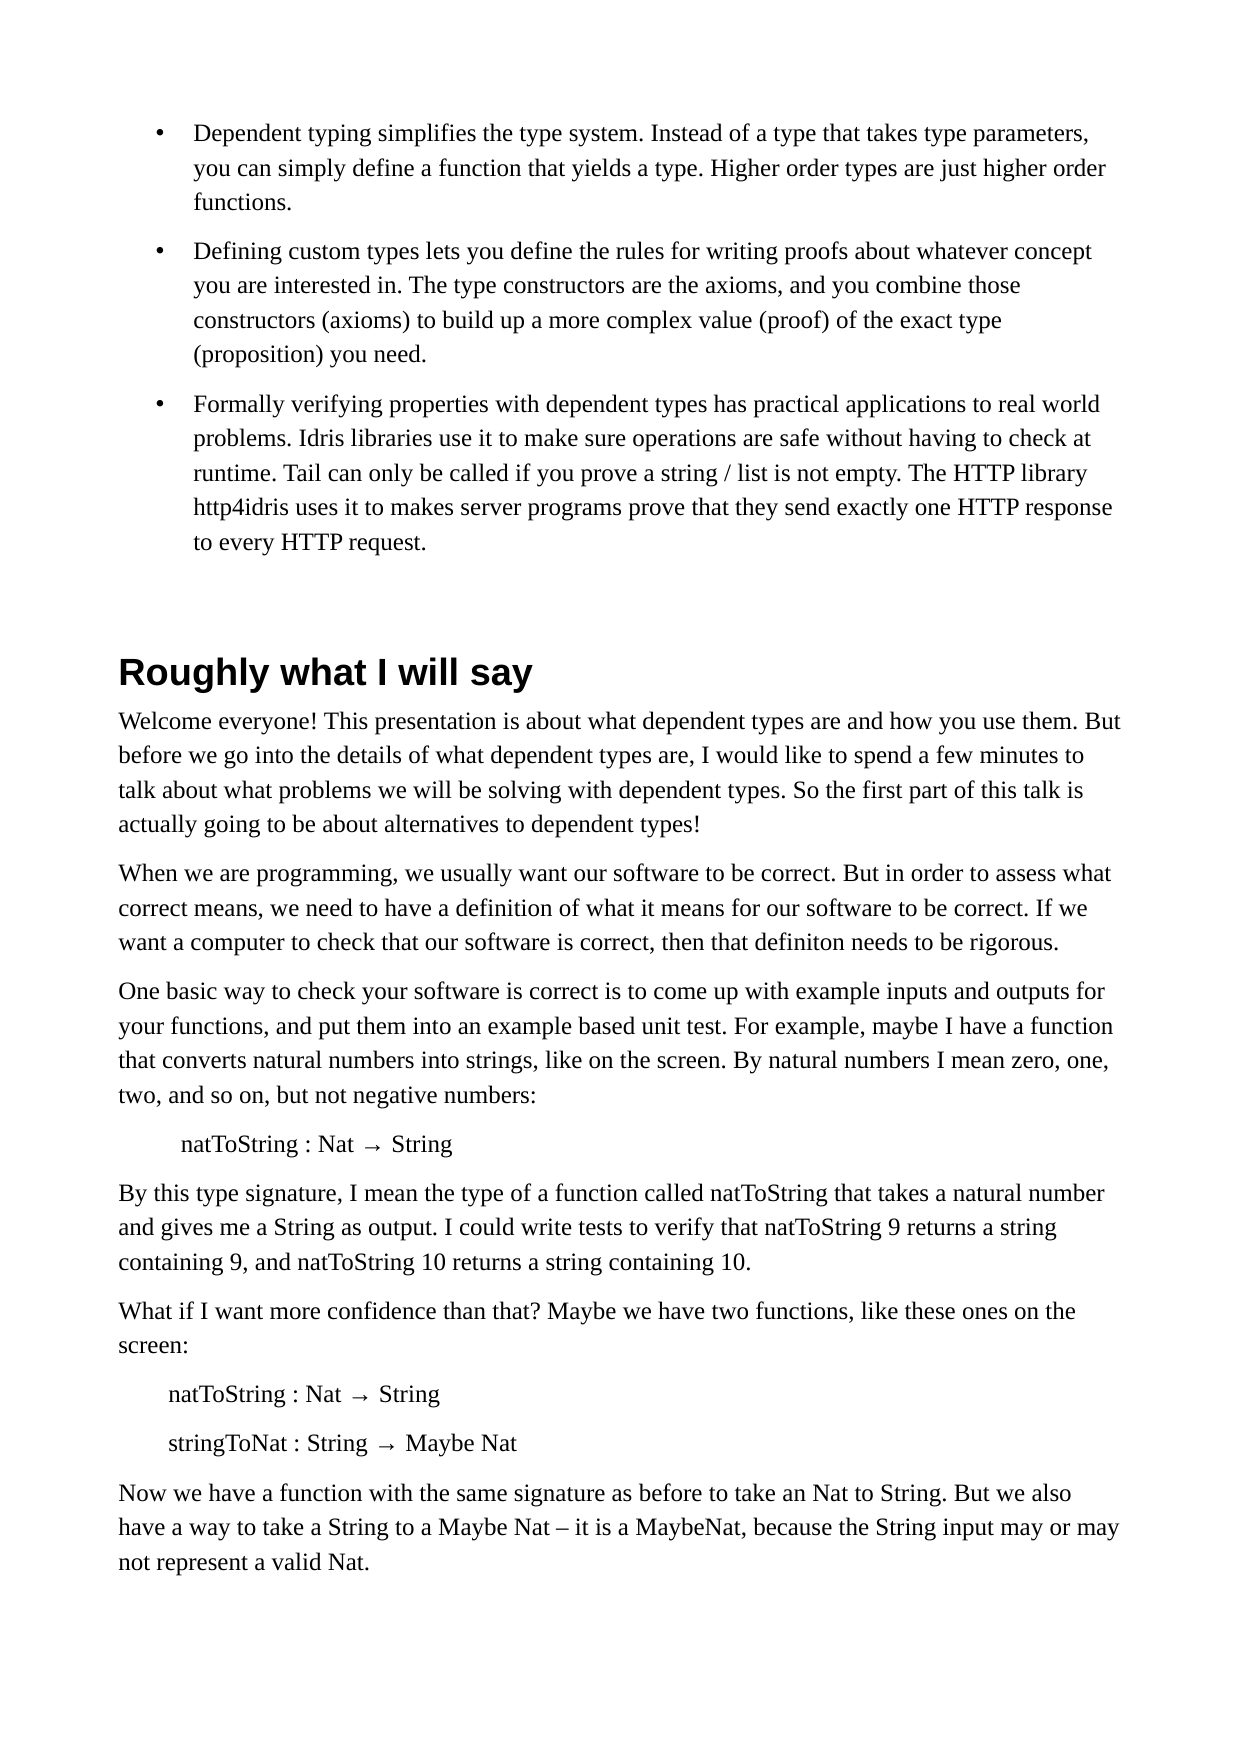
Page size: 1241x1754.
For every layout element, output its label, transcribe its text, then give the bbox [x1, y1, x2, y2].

text When we are programming, we usually want our software to be correct. But in order to assess what correct means, we need to have a definition of what it means for our software to be correct. If we want a computer to check that our software is correct, then that definiton needs to be rigorous. [118, 858, 1122, 956]
list Formally verifying properties with dependent types has practical applications to real world problems. Idris libraries use it to make sure operations are safe without having to check at runtime. Tail can only be called if you prove a string / list is not empty. The HTTP library http4idris uses it to makes server programs prove that they send exactly one HTTP response to every HTTP request. [156, 389, 1122, 555]
text What if I want more confidence than that? Maybe we have two functions, like these ones on the screen: [118, 1296, 1122, 1359]
text By this type signature, I mean the type of a function called natToString that takes a natural number and gives me a String as output. I could write tests to verify that natToString 9 returns a string containing 9, and natToString 10 returns a string containing 10. [118, 1178, 1122, 1276]
text stringToNat : String → Maybe Nat [118, 1428, 1122, 1457]
text One basic way to check your software is correct is to come up with example inputs and outputs for your functions, and put them into an example based unit test. For example, maybe I have a function that converts natural numbers into strings, like on the screen. By natural numbers I mean zero, one, two, and so on, but not negative numbers: [118, 976, 1122, 1108]
list Defining custom types lets you define the rules for writing proofs about whatever concept you are interested in. The type constructors are the axioms, and you combine those constructors (axioms) to build up a more complex value (proof) of the exact type (proposition) you need. [156, 236, 1122, 368]
list Dependent typing simplifies the type system. Instead of a type that takes type parameters, you can simply define a function that yields a type. Higher order types are just higher order functions. [156, 118, 1122, 216]
subtitle Roughly what I will say [118, 650, 1122, 693]
text natToString : Nat → String [118, 1129, 1122, 1158]
text Now we have a function with the same signature as before to take an Nat to String. But we also have a way to take a String to a Maybe Nat – it is a MaybeNat, because the String input may or may not represent a valid Nat. [118, 1478, 1122, 1575]
text Welcome everyone! This presentation is about what dependent types are and how you use them. But before we go into the details of what dependent types are, I would like to spend a few minutes to talk about what problems we will be solving with dependent types. So the first part of this talk is actually going to be about alternatives to dependent types! [118, 706, 1122, 838]
text natToString : Nat → String [118, 1379, 1122, 1408]
